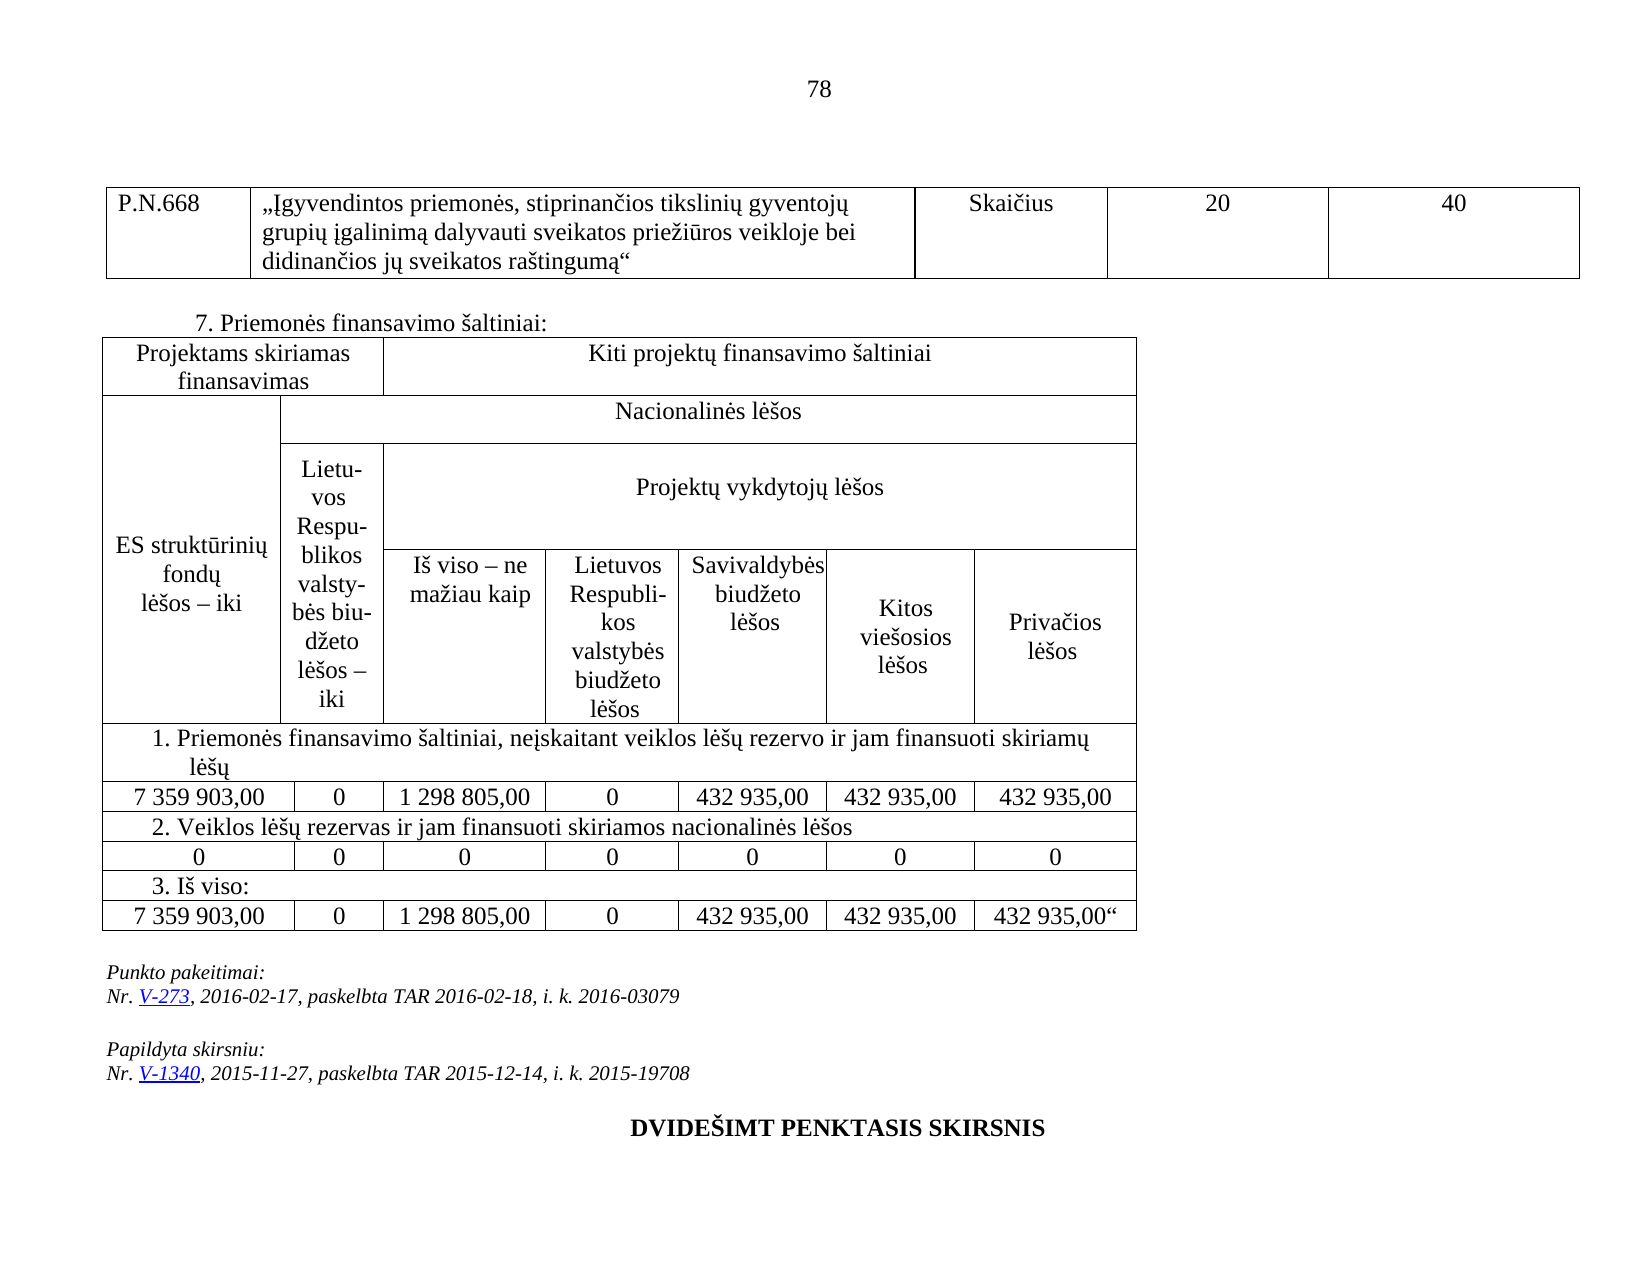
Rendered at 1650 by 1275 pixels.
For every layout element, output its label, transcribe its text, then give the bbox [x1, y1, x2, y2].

table_cell 2. Veiklos lėšų rezervas ir jam finansuoti skiriamos nacionalinės lėšos [103, 812, 1136, 841]
table_cell 0 [546, 842, 678, 870]
table_cell Projektų vykdytojų lėšos [384, 444, 1136, 549]
table_cell 432 935,00“ [975, 901, 1136, 930]
table_cell 7 359 903,00 [103, 901, 294, 930]
table_cell 432 935,00 [679, 782, 826, 811]
table_cell 7 359 903,00 [103, 782, 294, 811]
text Nr. V-1340, 2015-11-27, paskelbta TAR 2015-12-14, i. k. 2015-19708 [106, 1061, 1532, 1085]
table_cell 0 [384, 842, 545, 870]
table_cell 1. Priemonės finansavimo šaltiniai, neįskaitant veiklos lėšų rezervo ir jam finansuoti skiriamų lėšų [103, 724, 1136, 781]
table_cell 0 [827, 842, 974, 870]
text DVIDEŠIMT PENKTASIS SKIRSNIS [144, 1113, 1532, 1142]
table_cell Nacionalinės lėšos [281, 396, 1136, 443]
table_cell 20 [1108, 188, 1328, 278]
table_header Projektams skiriamas finansavimas [103, 338, 383, 395]
table_cell 432 935,00 [827, 901, 974, 930]
table_cell Iš viso – ne mažiau kaip [384, 550, 545, 722]
table_cell Skaičius [916, 188, 1107, 278]
table_cell Privačios lėšos [975, 550, 1136, 722]
table_cell Savivaldybės biudžeto lėšos [679, 550, 826, 722]
table_cell Lietu-vos Respu-blikos valsty-bės biu- džeto lėšos – iki [281, 444, 383, 722]
table_cell 432 935,00 [975, 782, 1136, 811]
table_cell 432 935,00 [679, 901, 826, 930]
table_cell 0 [295, 782, 383, 811]
text Nr. V-273, 2016-02-17, paskelbta TAR 2016-02-18, i. k. 2016-03079 [106, 984, 1532, 1008]
table_cell 0 [295, 842, 383, 870]
text Papildyta skirsniu: [106, 1037, 1532, 1061]
table_header Kiti projektų finansavimo šaltiniai [384, 338, 1136, 395]
table_cell 0 [546, 782, 678, 811]
table_cell 0 [975, 842, 1136, 870]
table_cell 1 298 805,00 [384, 782, 545, 811]
table_cell 40 [1329, 188, 1579, 278]
table_cell 0 [546, 901, 678, 930]
text Punkto pakeitimai: [106, 960, 1532, 984]
table_cell 1 298 805,00 [384, 901, 545, 930]
table_cell P.N.668 [107, 188, 250, 278]
table_cell ES struktūrinių fondų lėšos – iki [103, 396, 280, 722]
table_cell 0 [295, 901, 383, 930]
table_cell Kitos viešosios lėšos [827, 550, 974, 722]
table_cell Lietuvos Respubli-kos valstybės biudžeto lėšos [546, 550, 678, 722]
table_cell 432 935,00 [827, 782, 974, 811]
table_cell 0 [103, 842, 294, 870]
text 7. Priemonės finansavimo šaltiniai: [106, 308, 1532, 337]
table_cell „Įgyvendintos priemonės, stiprinančios tikslinių gyventojų grupių įgalinimą dalyvauti sveikatos priežiūros veikloje bei didinančios jų sveikatos raštingumą“ [251, 188, 914, 278]
table_cell 3. Iš viso: [103, 871, 1136, 900]
table_cell 0 [679, 842, 826, 870]
